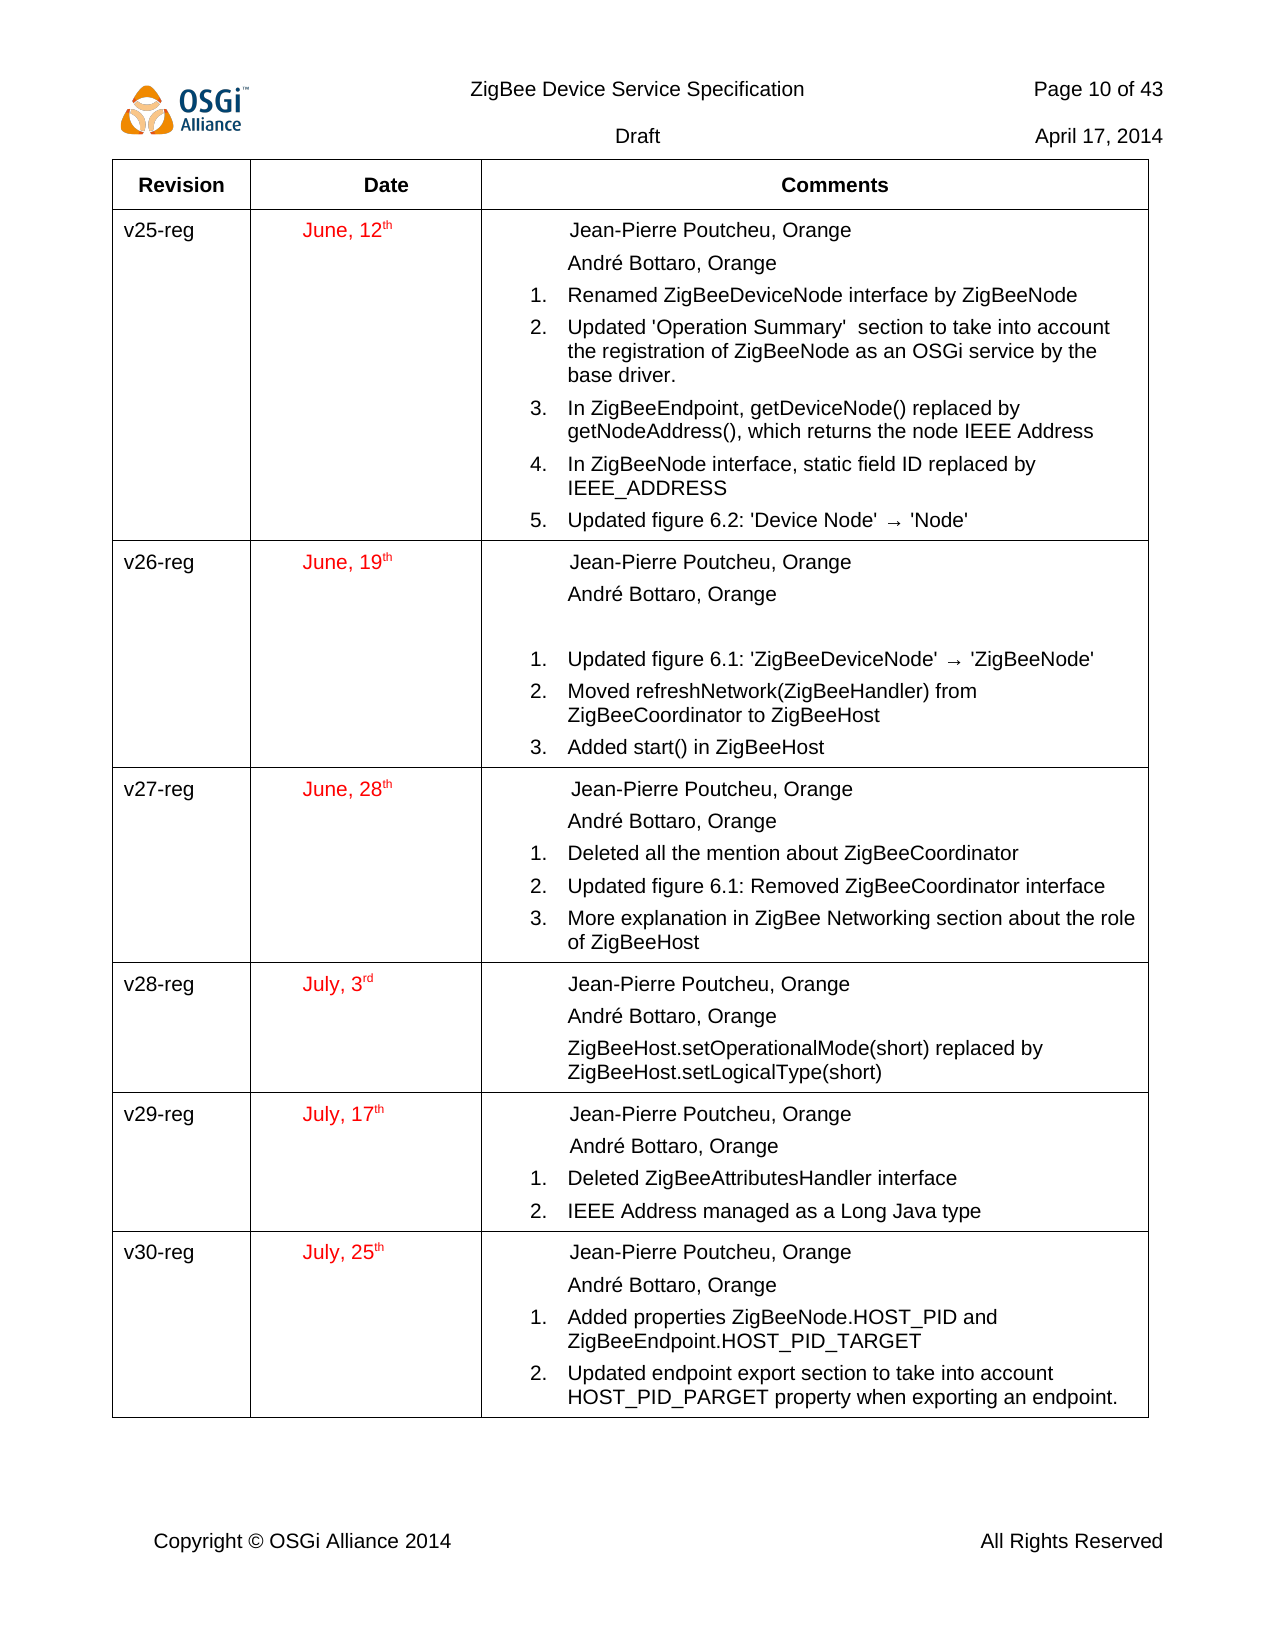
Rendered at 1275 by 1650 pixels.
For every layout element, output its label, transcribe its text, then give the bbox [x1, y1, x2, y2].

table_cell v28-reg [113, 963, 250, 1092]
table_cell July, 3rd [251, 963, 481, 1092]
table_header Date [251, 160, 481, 209]
table_cell June, 12th [251, 210, 481, 540]
table_cell Jean-Pierre Poutcheu, Orange André Bottaro, Orange Added properties ZigBeeNode.HOST_PID and ZigBeeEndpoint.HOST_PID_TARGET Updated endpoint export section to take into account HOST_PID_PARGET property when exporting an endpoint. [482, 1232, 1148, 1417]
table_cell Jean-Pierre Poutcheu, Orange André Bottaro, Orange Updated figure 6.1: 'ZigBeeDeviceNode' → 'ZigBeeNode' Moved refreshNetwork(ZigBeeHandler) from ZigBeeCoordinator to ZigBeeHost Added start() in ZigBeeHost [482, 541, 1148, 767]
table_cell v27-reg [113, 768, 250, 962]
table_cell June, 28th [251, 768, 481, 962]
table_cell v26-reg [113, 541, 250, 767]
table_cell v30-reg [113, 1232, 250, 1417]
table_cell July, 25th [251, 1232, 481, 1417]
table_cell Jean-Pierre Poutcheu, Orange André Bottaro, Orange ZigBeeHost.setOperationalMode(short) replaced by ZigBeeHost.setLogicalType(short) [482, 963, 1148, 1092]
table_cell v29-reg [113, 1093, 250, 1231]
picture [113, 78, 257, 142]
table_header Revision [113, 160, 250, 209]
table_cell Jean-Pierre Poutcheu, Orange André Bottaro, Orange Deleted ZigBeeAttributesHandler interface IEEE Address managed as a Long Java type [482, 1093, 1148, 1231]
table_cell July, 17th [251, 1093, 481, 1231]
table_header Comments [482, 160, 1148, 209]
table_cell v25-reg [113, 210, 250, 540]
table_cell Jean-Pierre Poutcheu, Orange André Bottaro, Orange Deleted all the mention about ZigBeeCoordinator Updated figure 6.1: Removed ZigBeeCoordinator interface More explanation in ZigBee Networking section about the role of ZigBeeHost [482, 768, 1148, 962]
table_cell June, 19th [251, 541, 481, 767]
table_cell Jean-Pierre Poutcheu, Orange André Bottaro, Orange Renamed ZigBeeDeviceNode interface by ZigBeeNode Updated 'Operation Summary' section to take into account the registration of ZigBeeNode as an OSGi service by the base driver. In ZigBeeEndpoint, getDeviceNode() replaced by getNodeAddress(), which returns the node IEEE Address In ZigBeeNode interface, static field ID replaced by IEEE_ADDRESS Updated figure 6.2: 'Device Node' → 'Node' [482, 210, 1148, 540]
